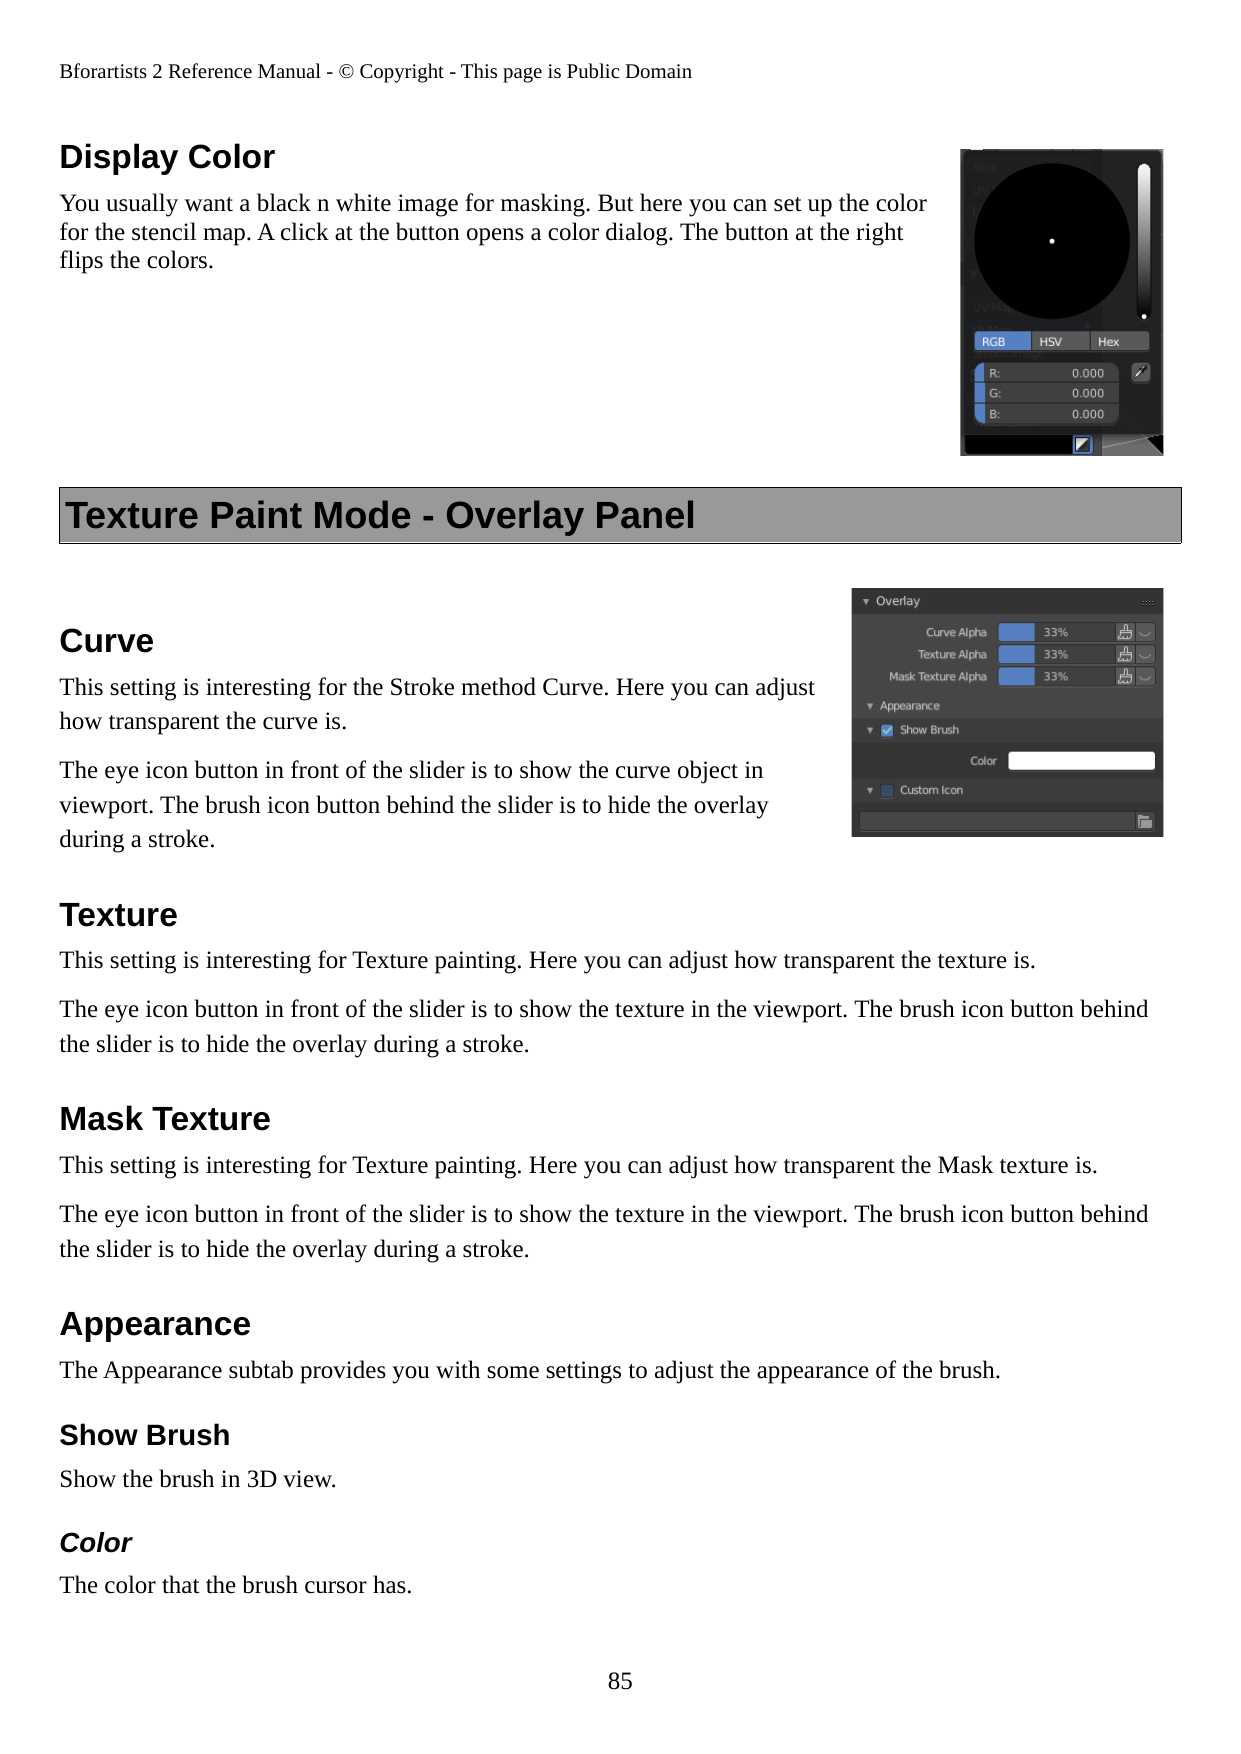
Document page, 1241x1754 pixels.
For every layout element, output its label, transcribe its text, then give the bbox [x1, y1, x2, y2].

text This setting is interesting for the Stroke method Curve. Here you can adjust how transparent the curve is. [59, 672, 851, 735]
picture [960, 149, 1164, 456]
text The eye icon button in front of the slider is to show the texture in the viewport. The brush icon button behind the slider is to hide the overlay during a stroke. [59, 1199, 1181, 1262]
subtitle [1164, 621, 1181, 659]
subtitle Color [59, 1526, 1181, 1558]
text This setting is interesting for Texture painting. Here you can adjust how transparent the texture is. [59, 946, 1181, 974]
text You usually want a black n white image for masking. But here you can set up the color for the stencil map. A click at the button opens a color dialog. The button at the right flips the colors. [59, 188, 960, 274]
text This setting is interesting for Texture painting. Here you can adjust how transparent the Mask texture is. [59, 1150, 1181, 1179]
table_header Texture Paint Mode - Overlay Panel [60, 488, 1181, 542]
text The eye icon button in front of the slider is to show the texture in the viewport. The brush icon button behind the slider is to hide the overlay during a stroke. [59, 994, 1181, 1058]
subtitle Texture [59, 894, 1181, 933]
text The color that the brush cursor has. [59, 1571, 1181, 1599]
subtitle Appearance [59, 1303, 1181, 1342]
subtitle Mask Texture [59, 1099, 1181, 1138]
picture [851, 588, 1164, 837]
subtitle Curve [59, 621, 851, 659]
text The Appearance subtab provides you with some settings to adjust the appearance of the brush. [59, 1355, 1181, 1383]
subtitle Display Color [59, 137, 1181, 175]
text The eye icon button in front of the slider is to show the curve object in viewport. The brush icon button behind the slider is to hide the overlay during a stroke. [59, 756, 1181, 853]
subtitle Show Brush [59, 1418, 1181, 1452]
text Show the brush in 3D view. [59, 1464, 1181, 1493]
